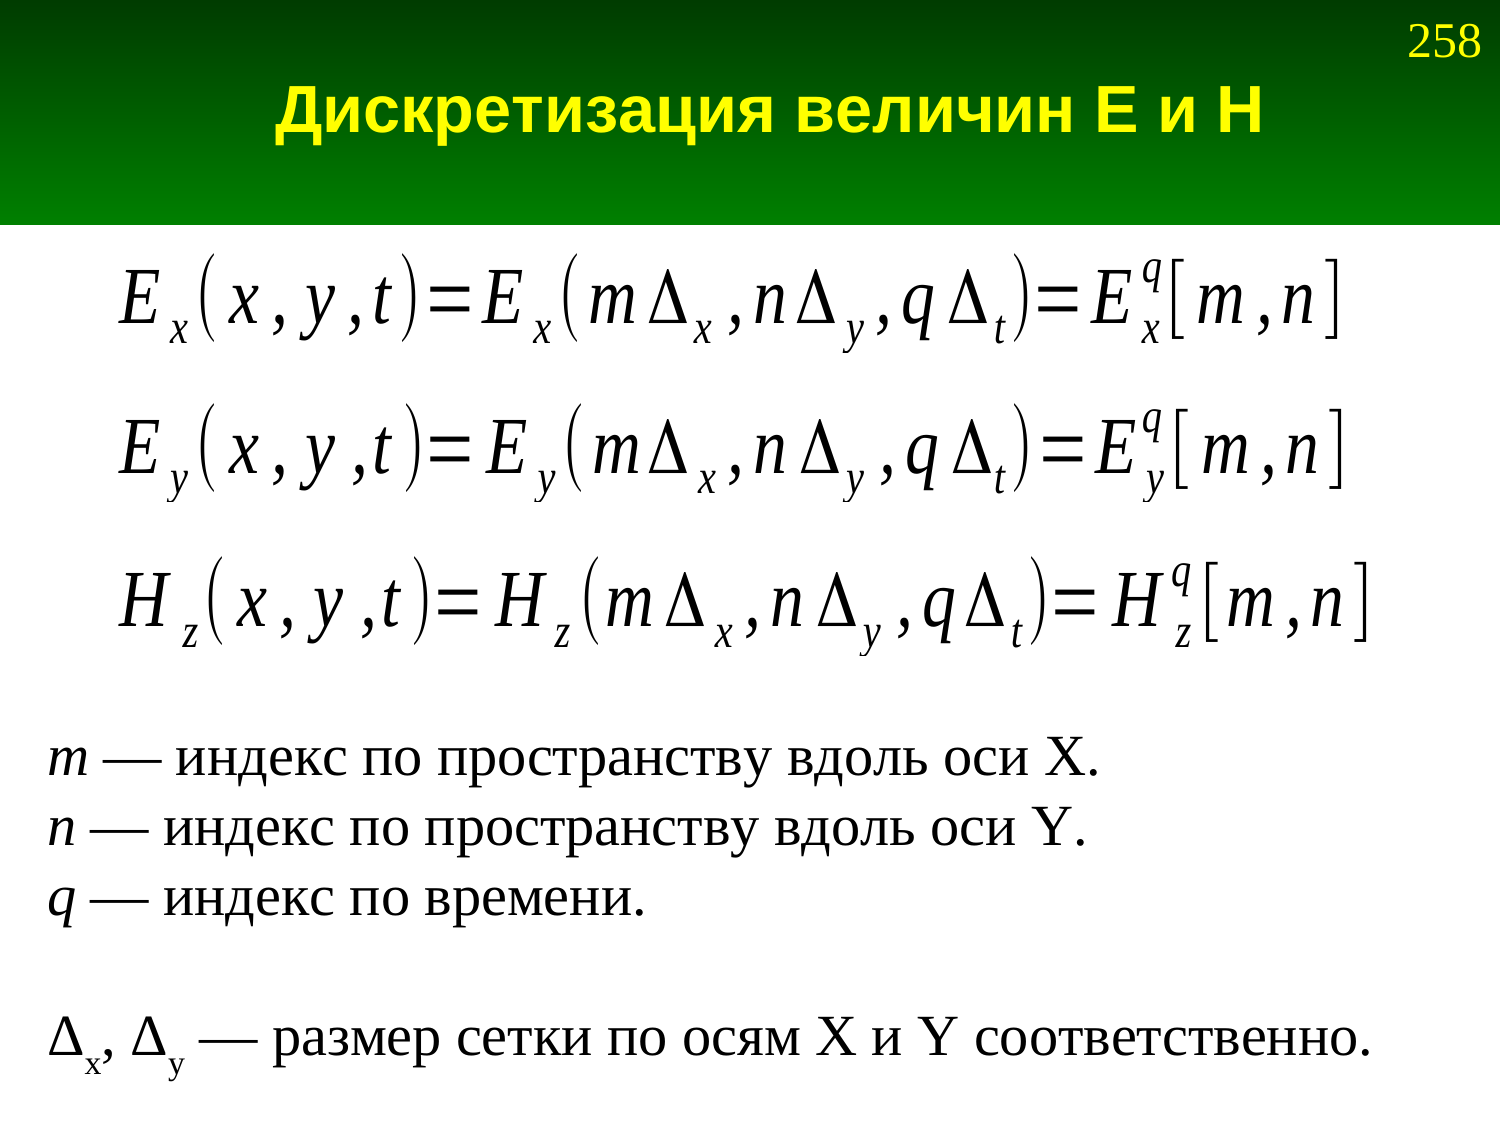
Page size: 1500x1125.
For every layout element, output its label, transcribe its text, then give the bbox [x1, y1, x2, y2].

chart [98, 540, 1387, 656]
chart [98, 387, 1361, 502]
text_box m — индекс по пространству вдоль оси X. n — индекс по пространству вдоль оси Y. q — индекс по времени. Δx, Δy — размер сетки по осям X и Y соответственно. [32, 710, 1410, 1090]
title Дискретизация величин E и H [100, 7, 1441, 204]
chart [98, 237, 1358, 353]
